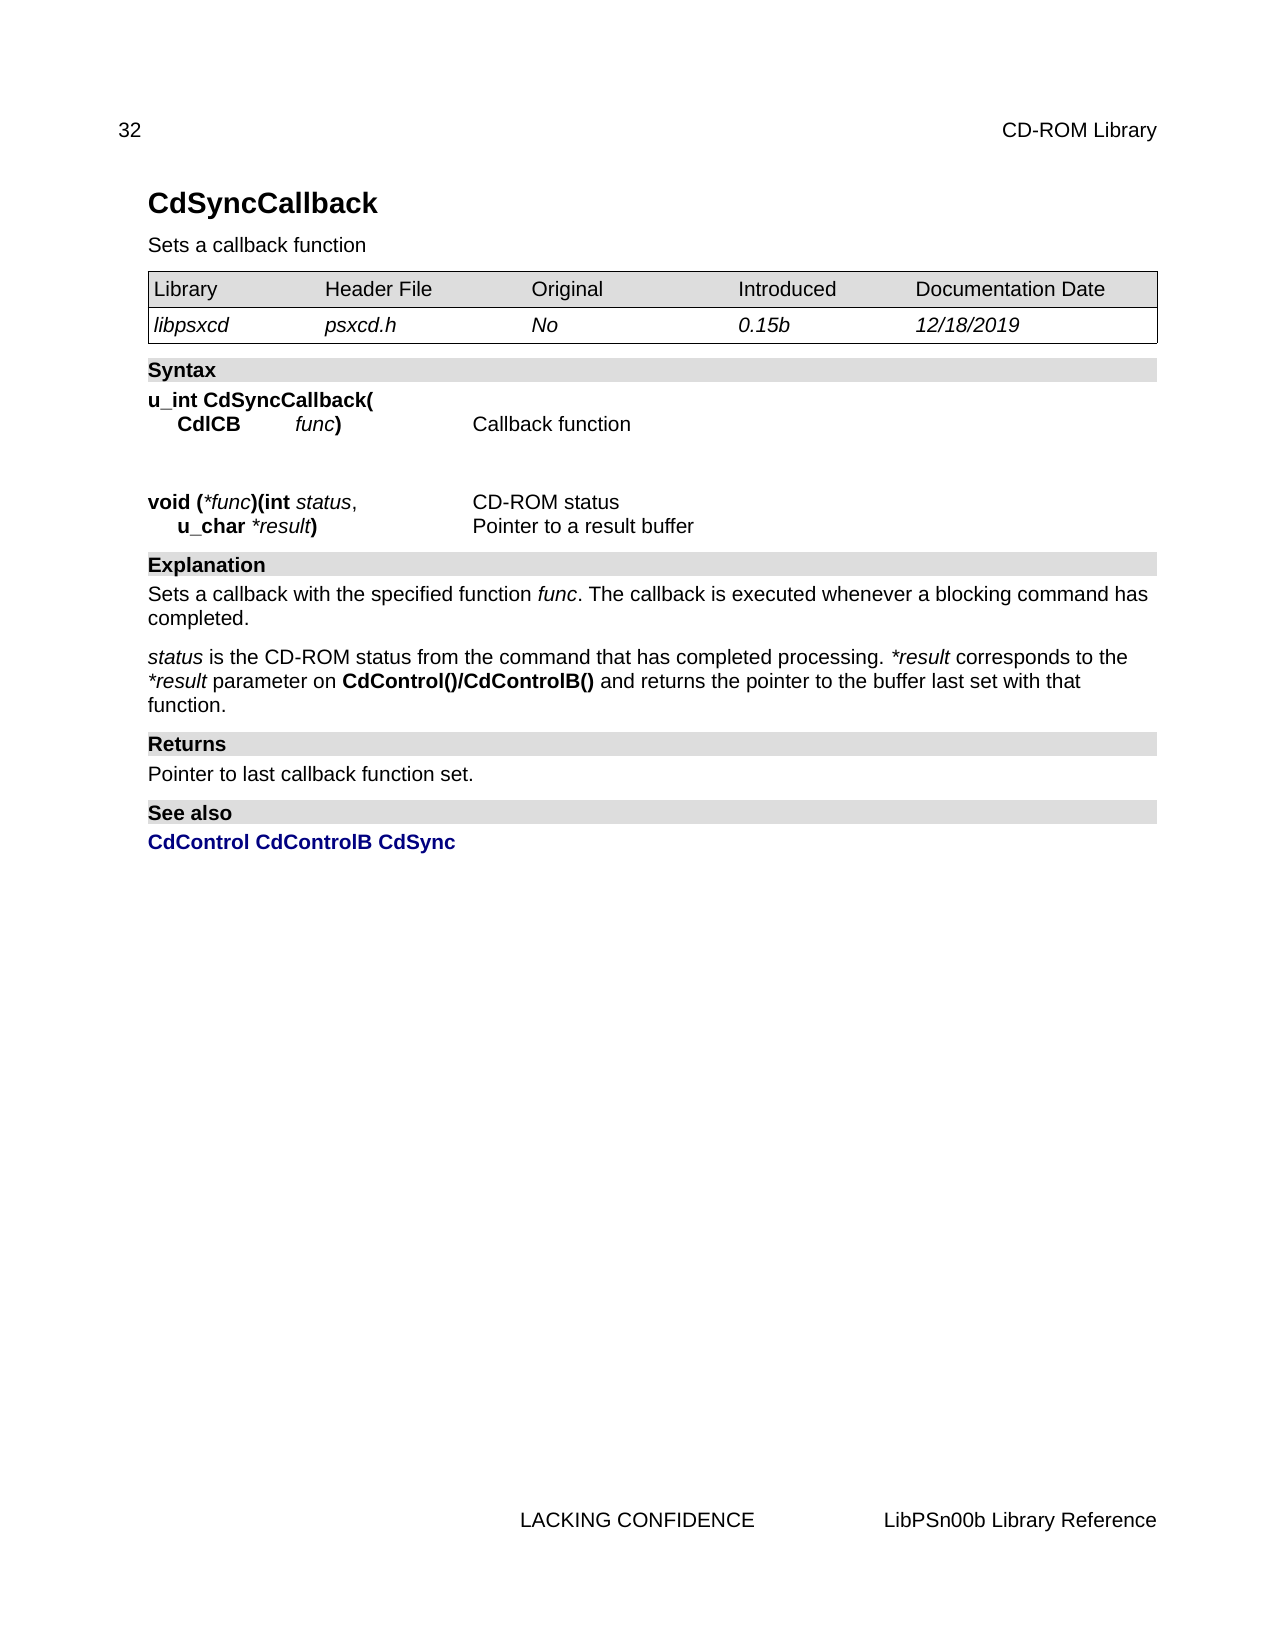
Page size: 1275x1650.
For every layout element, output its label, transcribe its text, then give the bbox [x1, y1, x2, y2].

subtitle Syntax [148, 358, 1157, 382]
subtitle See also [148, 800, 1157, 824]
text Sets a callback function [148, 232, 1157, 256]
subtitle Returns [148, 732, 1157, 756]
text u_char *result) Pointer to a result buffer [148, 513, 1157, 537]
text libpsxcd psxcd.h No 0.15b 12/18/2019 [149, 308, 1157, 343]
text CdControl CdControlB CdSync [148, 830, 1157, 854]
text void (*func)(int status, CD-ROM status [148, 489, 1157, 513]
text Pointer to last callback function set. [148, 762, 1157, 786]
text Sets a callback with the specified function func. The callback is executed whenever a blocking command has completed. [148, 582, 1157, 630]
text CdlCB func) Callback function [148, 412, 1157, 436]
text u_int CdSyncCallback( [148, 388, 1157, 412]
text Library Header File Original Introduced Documentation Date [149, 272, 1157, 307]
text status is the CD-ROM status from the command that has completed processing. *result corresponds to the *result parameter on CdControl()/CdControlB() and returns the pointer to the buffer last set with that function. [148, 645, 1157, 717]
subtitle CdSyncCallback [148, 186, 1157, 220]
subtitle Explanation [148, 552, 1157, 576]
